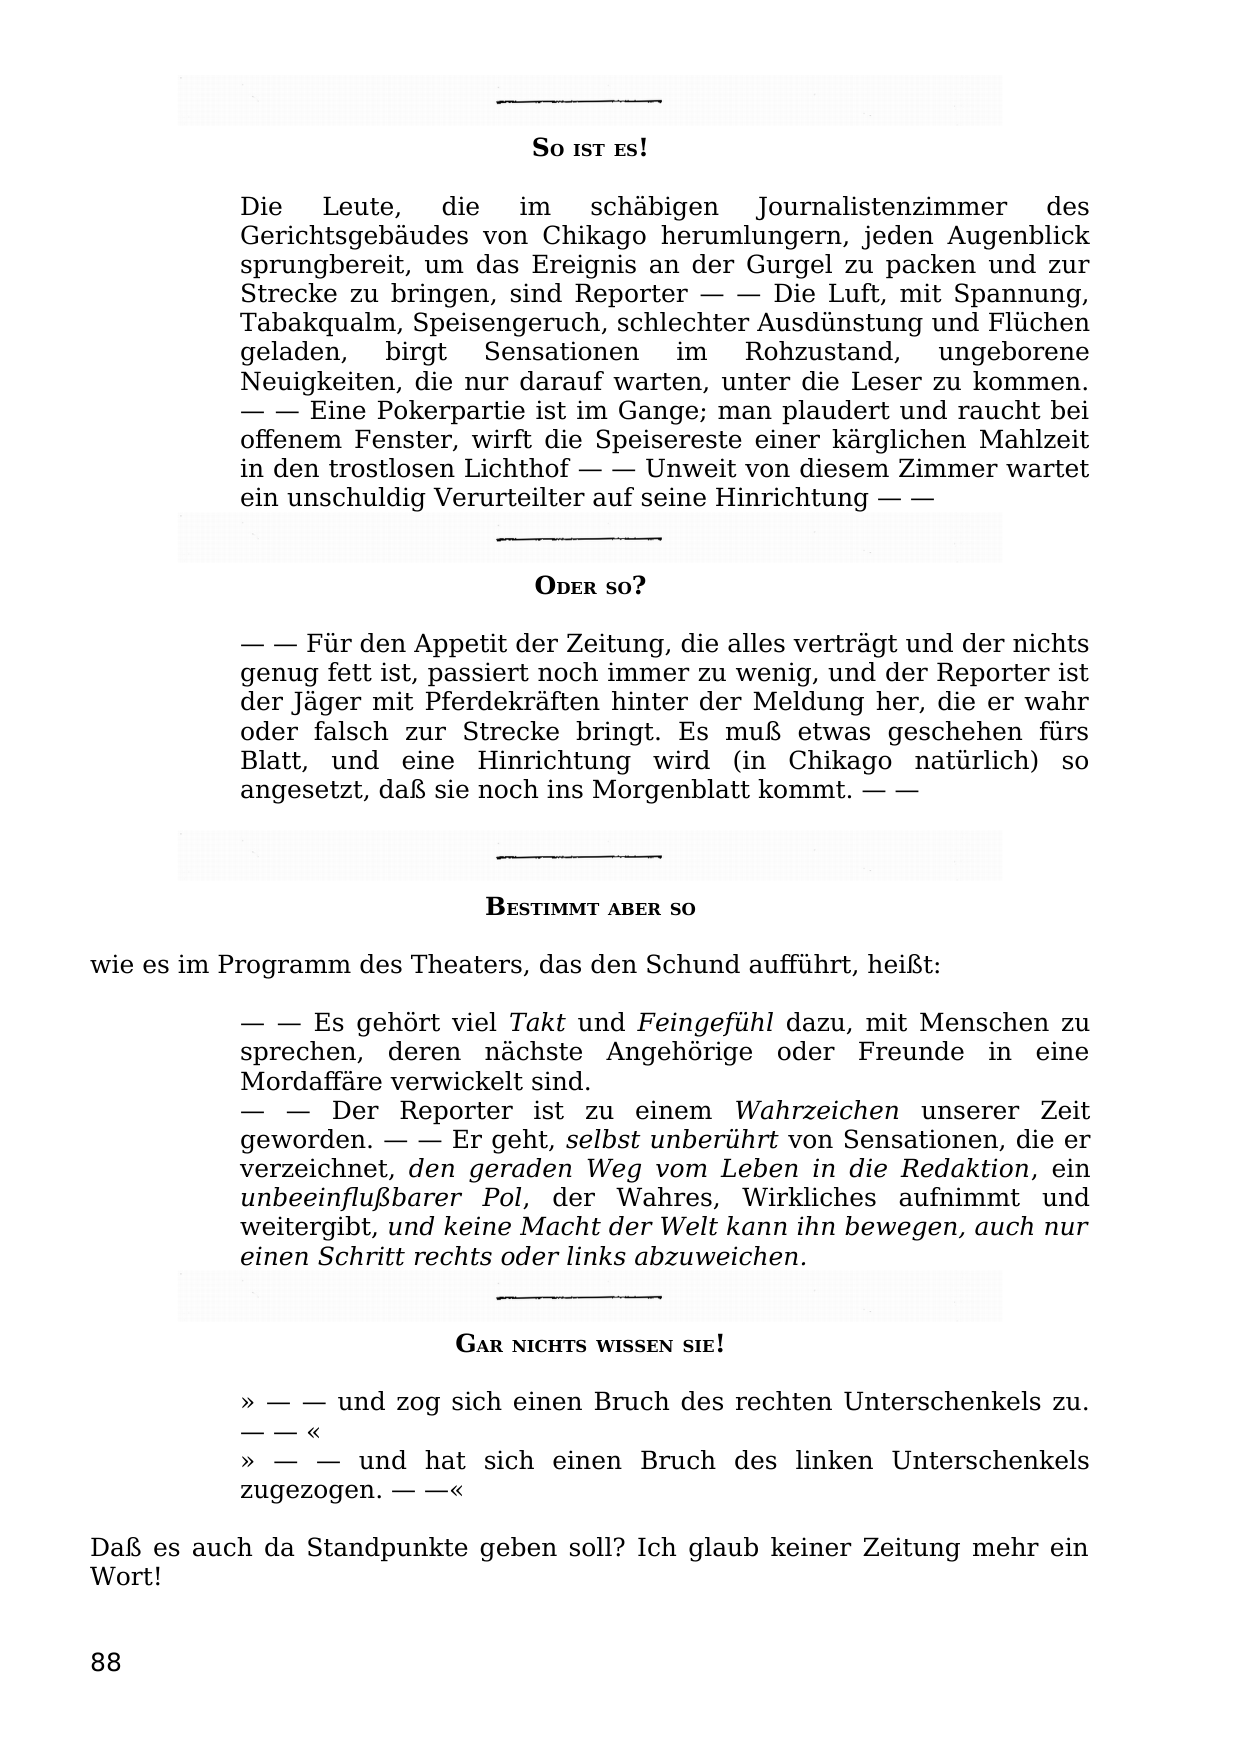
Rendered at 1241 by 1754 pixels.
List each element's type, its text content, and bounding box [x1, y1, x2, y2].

text Gar nichts wissen sie! [90, 1271, 1091, 1358]
text — — Der Reporter ist zu einem Wahrzeichen unserer Zeit geworden. — — Er geht, selbst unberührt von Sensationen, die er verzeichnet, den geraden Weg vom Leben in die Redaktion, ein unbeeinflußbarer Pol, der Wahres, Wirkliches aufnimmt und weitergibt, und keine Macht der Welt kann ihn bewegen, auch nur einen Schritt rechts oder links abzuweichen. [240, 1096, 1091, 1271]
text — — Es gehört viel Takt und Feingefühl dazu, mit Menschen zu sprechen, deren nächste Angehörige oder Freunde in eine Mordaffäre verwickelt sind. [240, 1008, 1091, 1096]
picture [177, 75, 1003, 126]
text » — — und zog sich einen Bruch des rechten Unterschenkels zu. — — « [240, 1387, 1091, 1446]
text Bestimmt aber so [90, 830, 1091, 921]
text Die Leute, die im schäbigen Journalistenzimmer des Gerichtsgebäudes von Chikago herumlungern, jeden Augenblick sprungbereit, um das Ereignis an der Gurgel zu packen und zur Strecke zu bringen, sind Reporter — — Die Luft, mit Spannung, Tabakqualm, Speisengeruch, schlechter Ausdünstung und Flüchen geladen, birgt Sensationen im Rohzustand, ungeborene Neuigkeiten, die nur darauf warten, unter die Leser zu kommen. — — Eine Pokerpartie ist im Gange; man plaudert und raucht bei offenem Fenster, wirft die Speisereste einer kärglichen Mahlzeit in den trostlosen Lichthof — — Unweit von diesem Zimmer wartet ein unschuldig Verurteilter auf seine Hinrichtung — — [240, 192, 1091, 512]
text Daß es auch da Standpunkte geben soll? Ich glaub keiner Zeitung mehr ein Wort! [90, 1533, 1091, 1592]
text — — Für den Appetit der Zeitung, die alles verträgt und der nichts genug fett ist, passiert noch immer zu wenig, und der Reporter ist der Jäger mit Pferdekräften hinter der Meldung her, die er wahr oder falsch zur Strecke bringt. Es muß etwas geschehen fürs Blatt, und eine Hinrichtung wird (in Chikago natürlich) so angesetzt, daß sie noch ins Morgenblatt kommt. — — [240, 629, 1091, 804]
picture [177, 512, 1003, 563]
picture [177, 1270, 1003, 1322]
picture [177, 830, 1003, 881]
text » — — und hat sich einen Bruch des linken Unterschenkels zugezogen. — —« [240, 1446, 1091, 1504]
text wie es im Programm des Theaters, das den Schund aufführt, heißt: [90, 950, 1091, 979]
text Oder so? [90, 512, 1091, 600]
text So ist es! [90, 75, 1091, 162]
